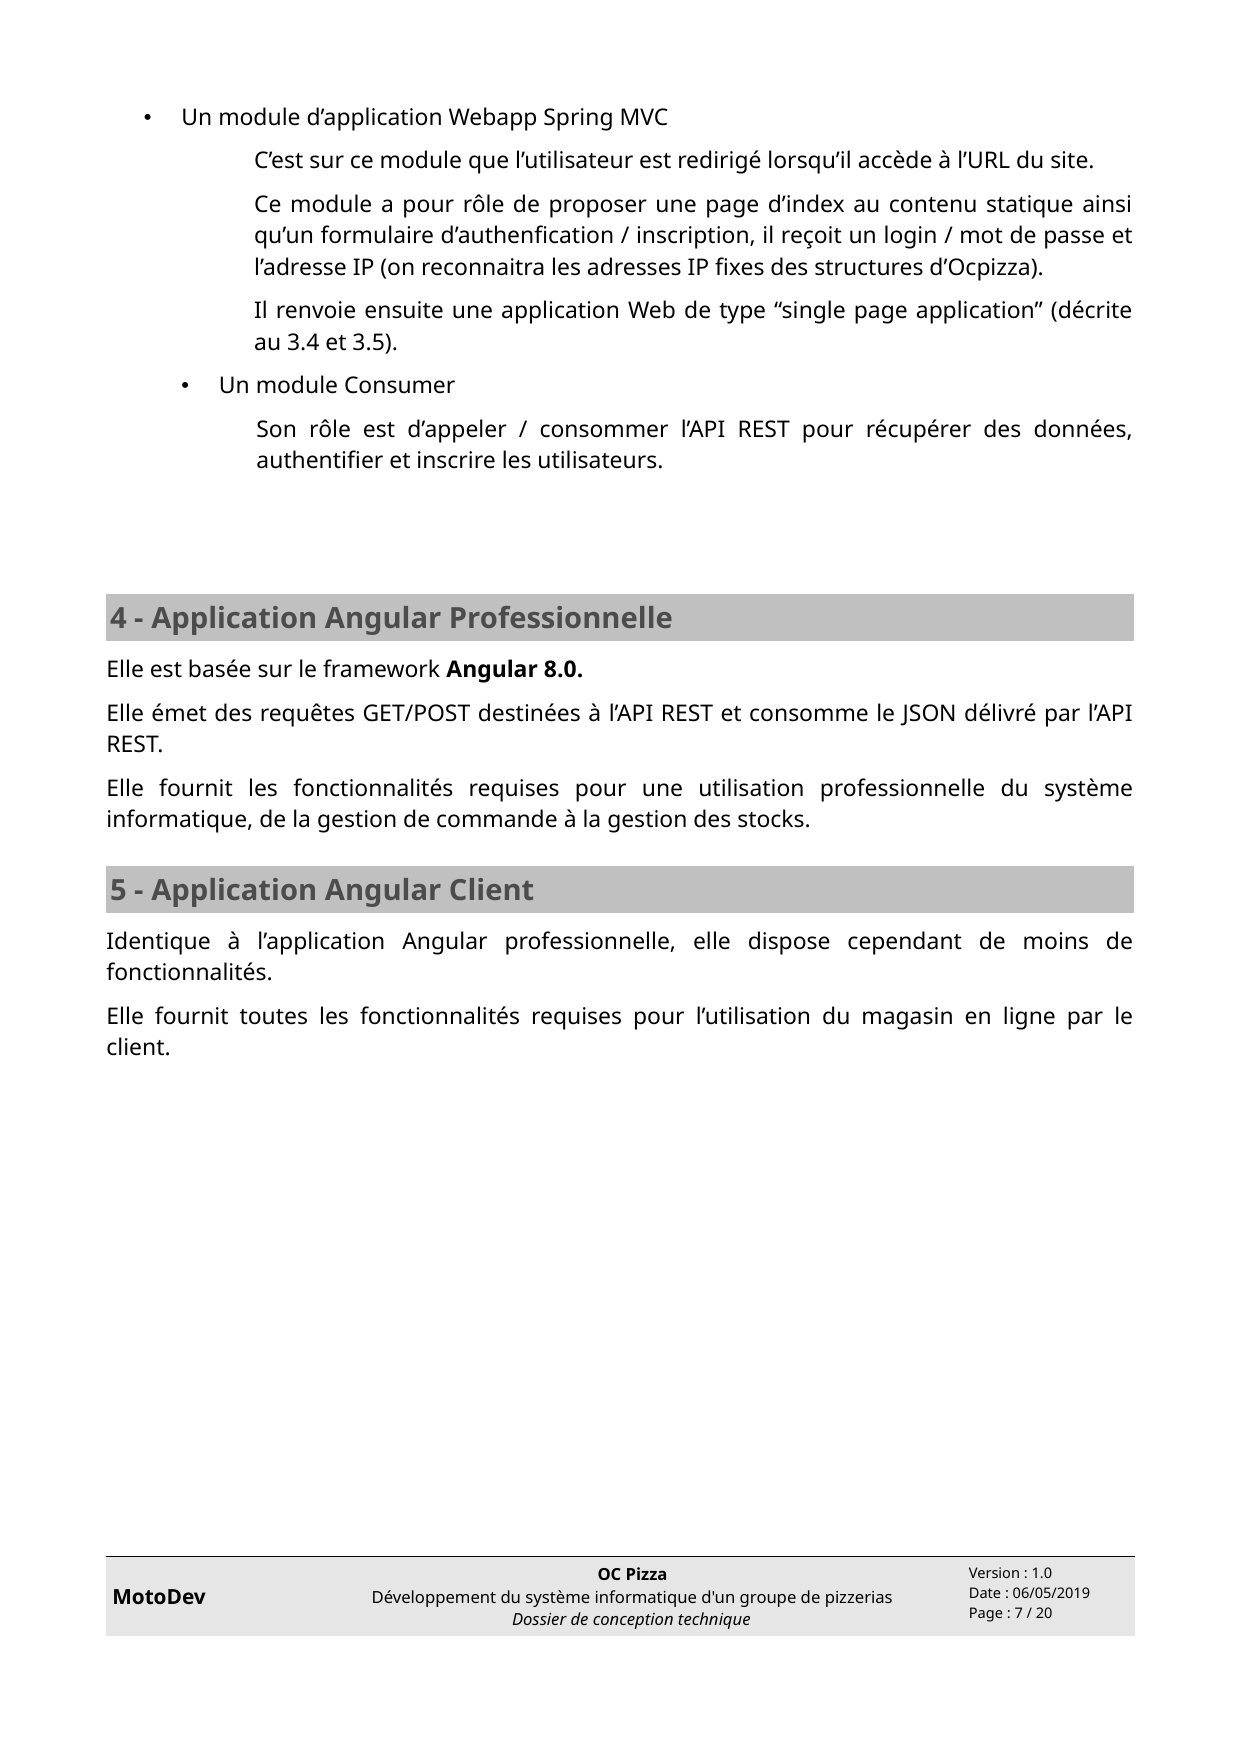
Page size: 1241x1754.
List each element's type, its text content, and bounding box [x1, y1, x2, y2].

subtitle Application Angular Professionnelle [107, 595, 1133, 640]
text C’est sur ce module que l’utilisateur est redirigé lorsqu’il accède à l’URL du site. [254, 144, 1134, 175]
text Elle fournit les fonctionnalités requises pour une utilisation professionnelle du système informatique, de la gestion de commande à la gestion des stocks. [106, 772, 1134, 834]
subtitle Application Angular Client [107, 867, 1133, 912]
list Un module d’application Webapp Spring MVC [144, 100, 1134, 132]
text Identique à l’application Angular professionnelle, elle dispose cependant de moins de fonctionnalités. [106, 925, 1134, 987]
text Elle est basée sur le framework Angular 8.0. [106, 653, 1134, 684]
text Elle émet des requêtes GET/POST destinées à l’API REST et consomme le JSON délivré par l’API REST. [106, 697, 1134, 759]
text Ce module a pour rôle de proposer une page d’index au contenu statique ainsi qu’un formulaire d’authenfication / inscription, il reçoit un login / mot de passe et l’adresse IP (on reconnaitra les adresses IP fixes des structures d’Ocpizza). [254, 188, 1134, 282]
text Elle fournit toutes les fonctionnalités requises pour l’utilisation du magasin en ligne par le client. [106, 1000, 1134, 1062]
list Son rôle est d’appeler / consommer l’API REST pour récupérer des données, authentifier et inscrire les utilisateurs. [219, 413, 1134, 475]
text Il renvoie ensuite une application Web de type “single page application” (décrite au 3.4 et 3.5). [254, 294, 1134, 357]
list Un module Consumer [181, 369, 1134, 400]
